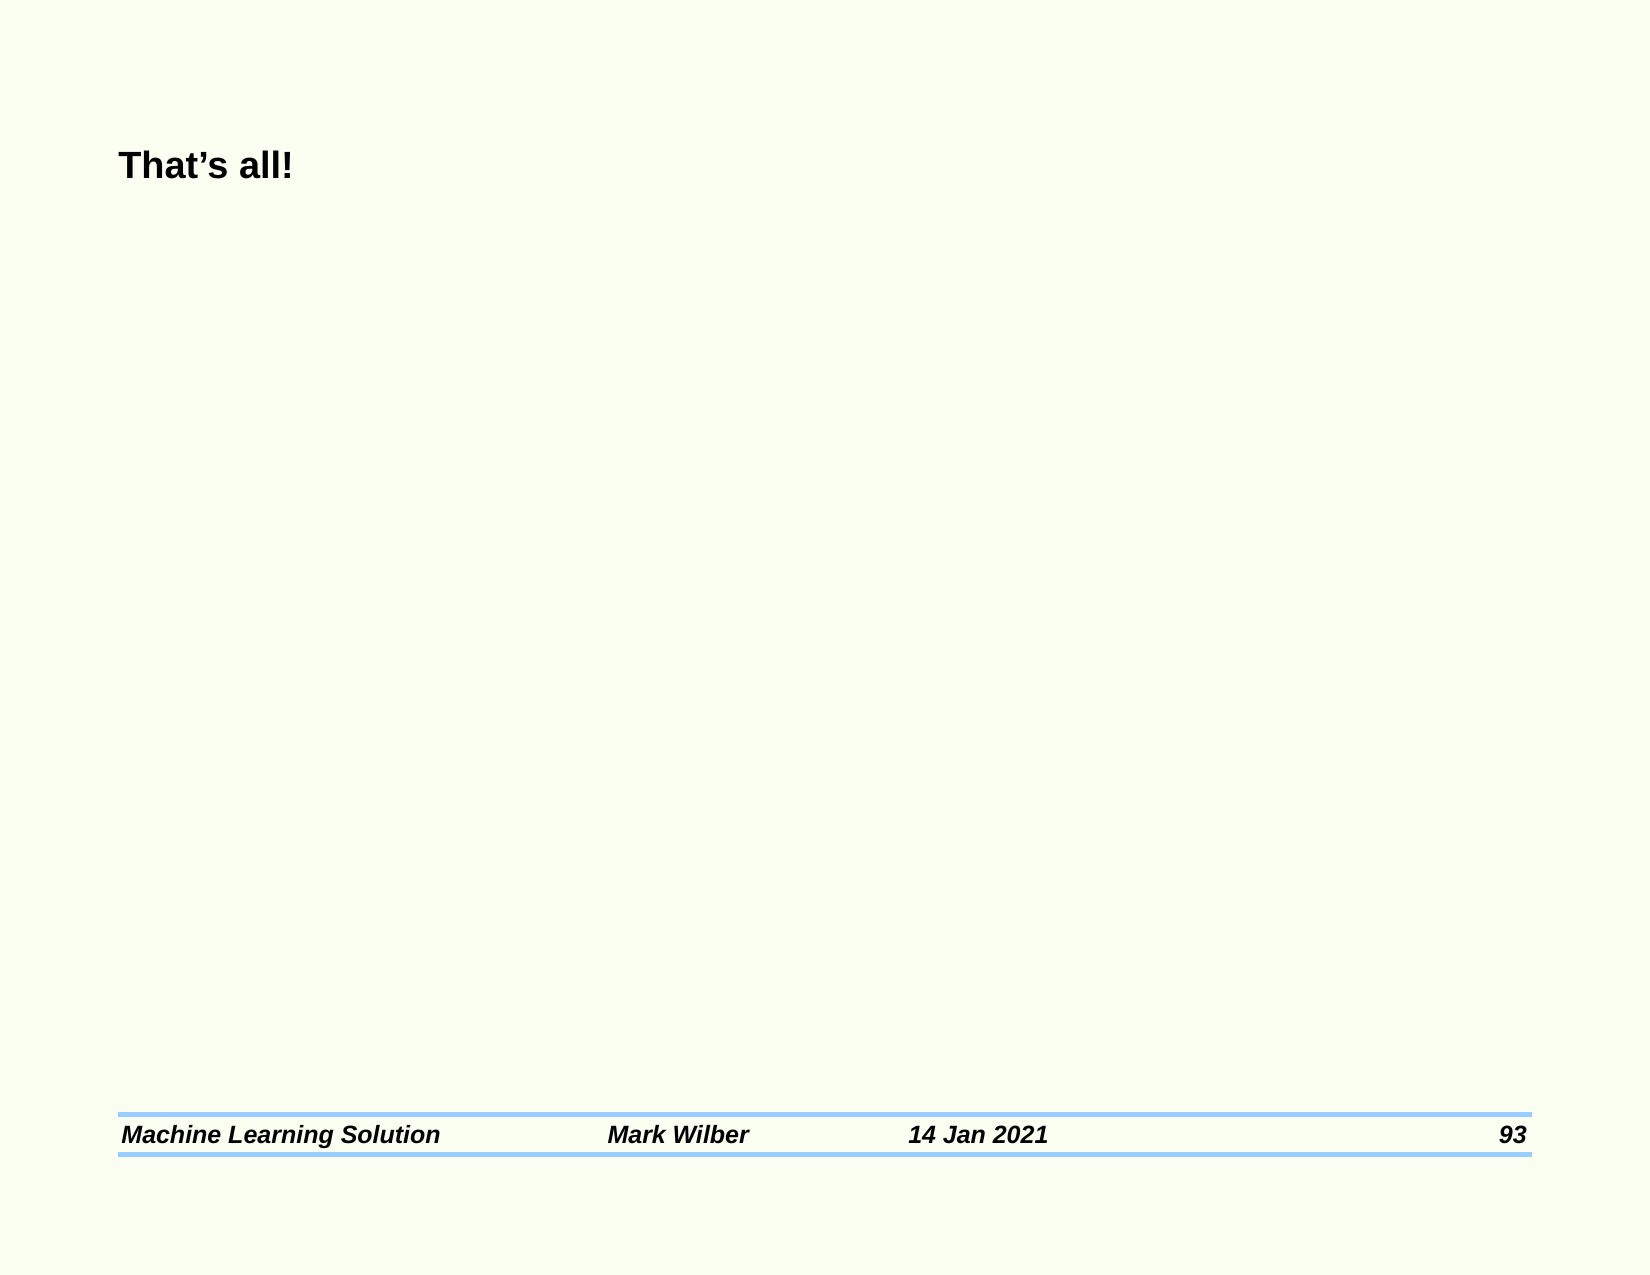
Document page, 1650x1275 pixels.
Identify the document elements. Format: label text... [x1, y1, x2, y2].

subtitle That’s all! [118, 143, 1532, 187]
